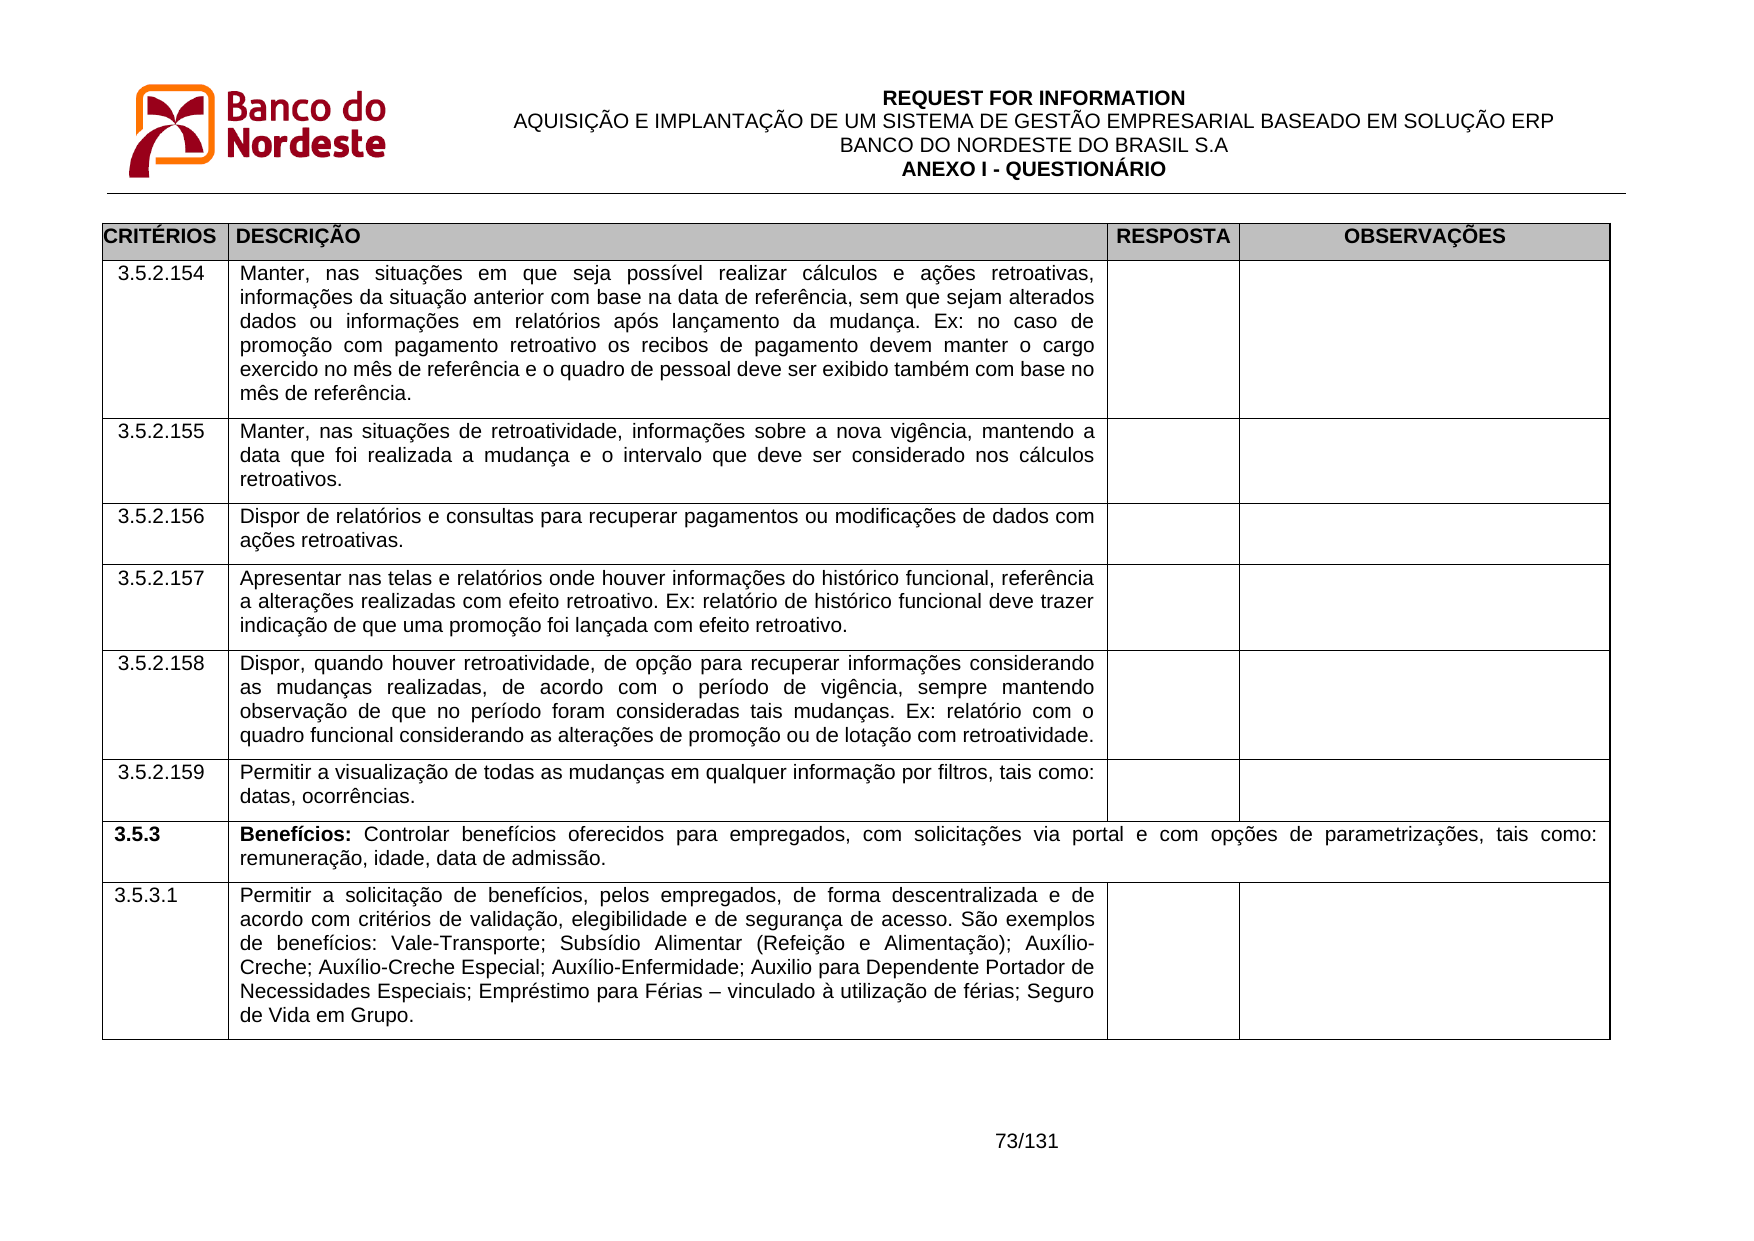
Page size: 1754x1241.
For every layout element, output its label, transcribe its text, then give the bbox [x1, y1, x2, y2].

table_cell [103, 822, 228, 882]
table_cell [1108, 261, 1239, 417]
table_cell Manter, nas situações de retroatividade, informações sobre a nova vigência, mantendo a data que foi realizada a mudança e o intervalo que deve ser considerado nos cálculos retroativos. [229, 419, 1107, 503]
table_cell [1240, 565, 1609, 650]
table_cell [1240, 261, 1609, 417]
table_cell [1108, 760, 1239, 821]
table_header DESCRIÇÃO [229, 224, 1107, 260]
table_cell Dispor, quando houver retroatividade, de opção para recuperar informações considerando as mudanças realizadas, de acordo com o período de vigência, sempre mantendo observação de que no período foram consideradas tais mudanças. Ex: relatório com o quadro funcional considerando as alterações de promoção ou de lotação com retroatividade. [229, 651, 1107, 759]
table_header RESPOSTA [1108, 224, 1239, 260]
table_cell [1108, 883, 1239, 1039]
table_cell [1240, 419, 1609, 503]
table_cell [103, 504, 228, 564]
table_cell [1108, 651, 1239, 759]
table_cell [1240, 504, 1609, 564]
table_cell [103, 261, 228, 417]
table_cell [1240, 760, 1609, 821]
table_cell Benefícios: Controlar benefícios oferecidos para empregados, com solicitações via portal e com opções de parametrizações, tais como: remuneração, idade, data de admissão. [229, 822, 1609, 882]
table_header OBSERVAÇÕES [1240, 224, 1609, 260]
table_cell Permitir a visualização de todas as mudanças em qualquer informação por filtros, tais como: datas, ocorrências. [229, 760, 1107, 821]
table_header CRITÉRIOS [103, 224, 228, 260]
table_cell [103, 651, 228, 759]
table_cell [103, 565, 228, 650]
table_cell Permitir a solicitação de benefícios, pelos empregados, de forma descentralizada e de acordo com critérios de validação, elegibilidade e de segurança de acesso. São exemplos de benefícios: Vale-Transporte; Subsídio Alimentar (Refeição e Alimentação); Auxílio-Creche; Auxílio-Creche Especial; Auxílio-Enfermidade; Auxilio para Dependente Portador de Necessidades Especiais; Empréstimo para Férias – vinculado à utilização de férias; Seguro de Vida em Grupo. [229, 883, 1107, 1039]
table_cell [103, 760, 228, 821]
table_cell [1108, 419, 1239, 503]
table_cell [103, 419, 228, 503]
table_cell [1108, 504, 1239, 564]
table_cell [1240, 651, 1609, 759]
table_cell Manter, nas situações em que seja possível realizar cálculos e ações retroativas, informações da situação anterior com base na data de referência, sem que sejam alterados dados ou informações em relatórios após lançamento da mudança. Ex: no caso de promoção com pagamento retroativo os recibos de pagamento devem manter o cargo exercido no mês de referência e o quadro de pessoal deve ser exibido também com base no mês de referência. [229, 261, 1107, 417]
table_cell [103, 883, 228, 1039]
table_cell [1240, 883, 1609, 1039]
table_cell [1108, 565, 1239, 650]
table_cell Dispor de relatórios e consultas para recuperar pagamentos ou modificações de dados com ações retroativas. [229, 504, 1107, 564]
table_cell Apresentar nas telas e relatórios onde houver informações do histórico funcional, referência a alterações realizadas com efeito retroativo. Ex: relatório de histórico funcional deve trazer indicação de que uma promoção foi lançada com efeito retroativo. [229, 565, 1107, 650]
